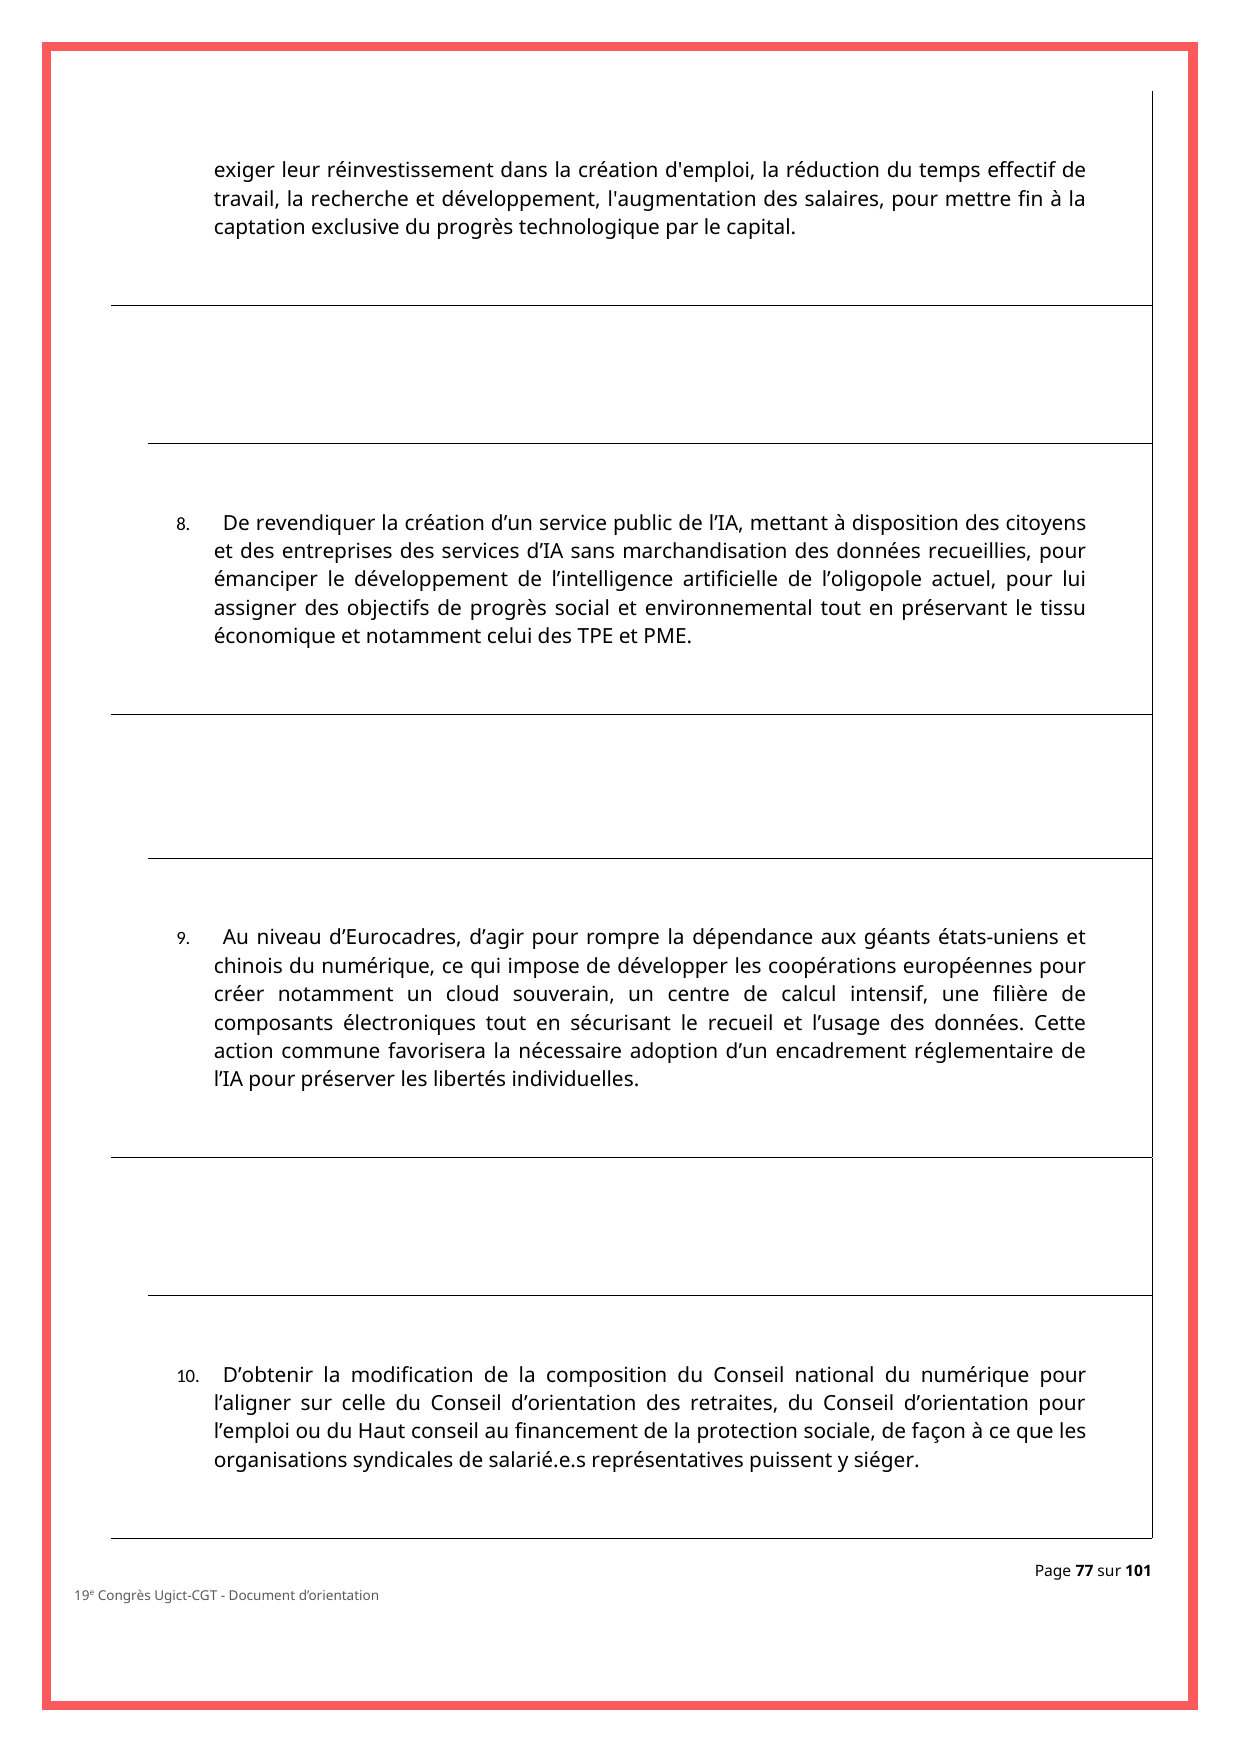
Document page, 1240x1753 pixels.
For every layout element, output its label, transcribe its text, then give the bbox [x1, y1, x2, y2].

list exiger leur réinvestissement dans la création d'emploi, la réduction du temps effectif de travail, la recherche et développement, l'augmentation des salaires, pour mettre fin à la captation exclusive du progrès technologique par le capital. [111, 91, 1152, 305]
list Au niveau d’Eurocadres, d’agir pour rompre la dépendance aux géants états-uniens et chinois du numérique, ce qui impose de développer les coopérations européennes pour créer notamment un cloud souverain, un centre de calcul intensif, une filière de composants électroniques tout en sécurisant le recueil et l’usage des données. Cette action commune favorisera la nécessaire adoption d’un encadrement réglementaire de l’IA pour préserver les libertés individuelles. [111, 858, 1152, 1157]
list De revendiquer la création d’un service public de l’IA, mettant à disposition des citoyens et des entreprises des services d’IA sans marchandisation des données recueillies, pour émanciper le développement de l’intelligence artificielle de l’oligopole actuel, pour lui assigner des objectifs de progrès social et environnemental tout en préservant le tissu économique et notamment celui des TPE et PME. [111, 443, 1152, 714]
list D’obtenir la modification de la composition du Conseil national du numérique pour l’aligner sur celle du Conseil d’orientation des retraites, du Conseil d’orientation pour l’emploi ou du Haut conseil au financement de la protection sociale, de façon à ce que les organisations syndicales de salarié.e.s représentatives puissent y siéger. [111, 1295, 1152, 1538]
